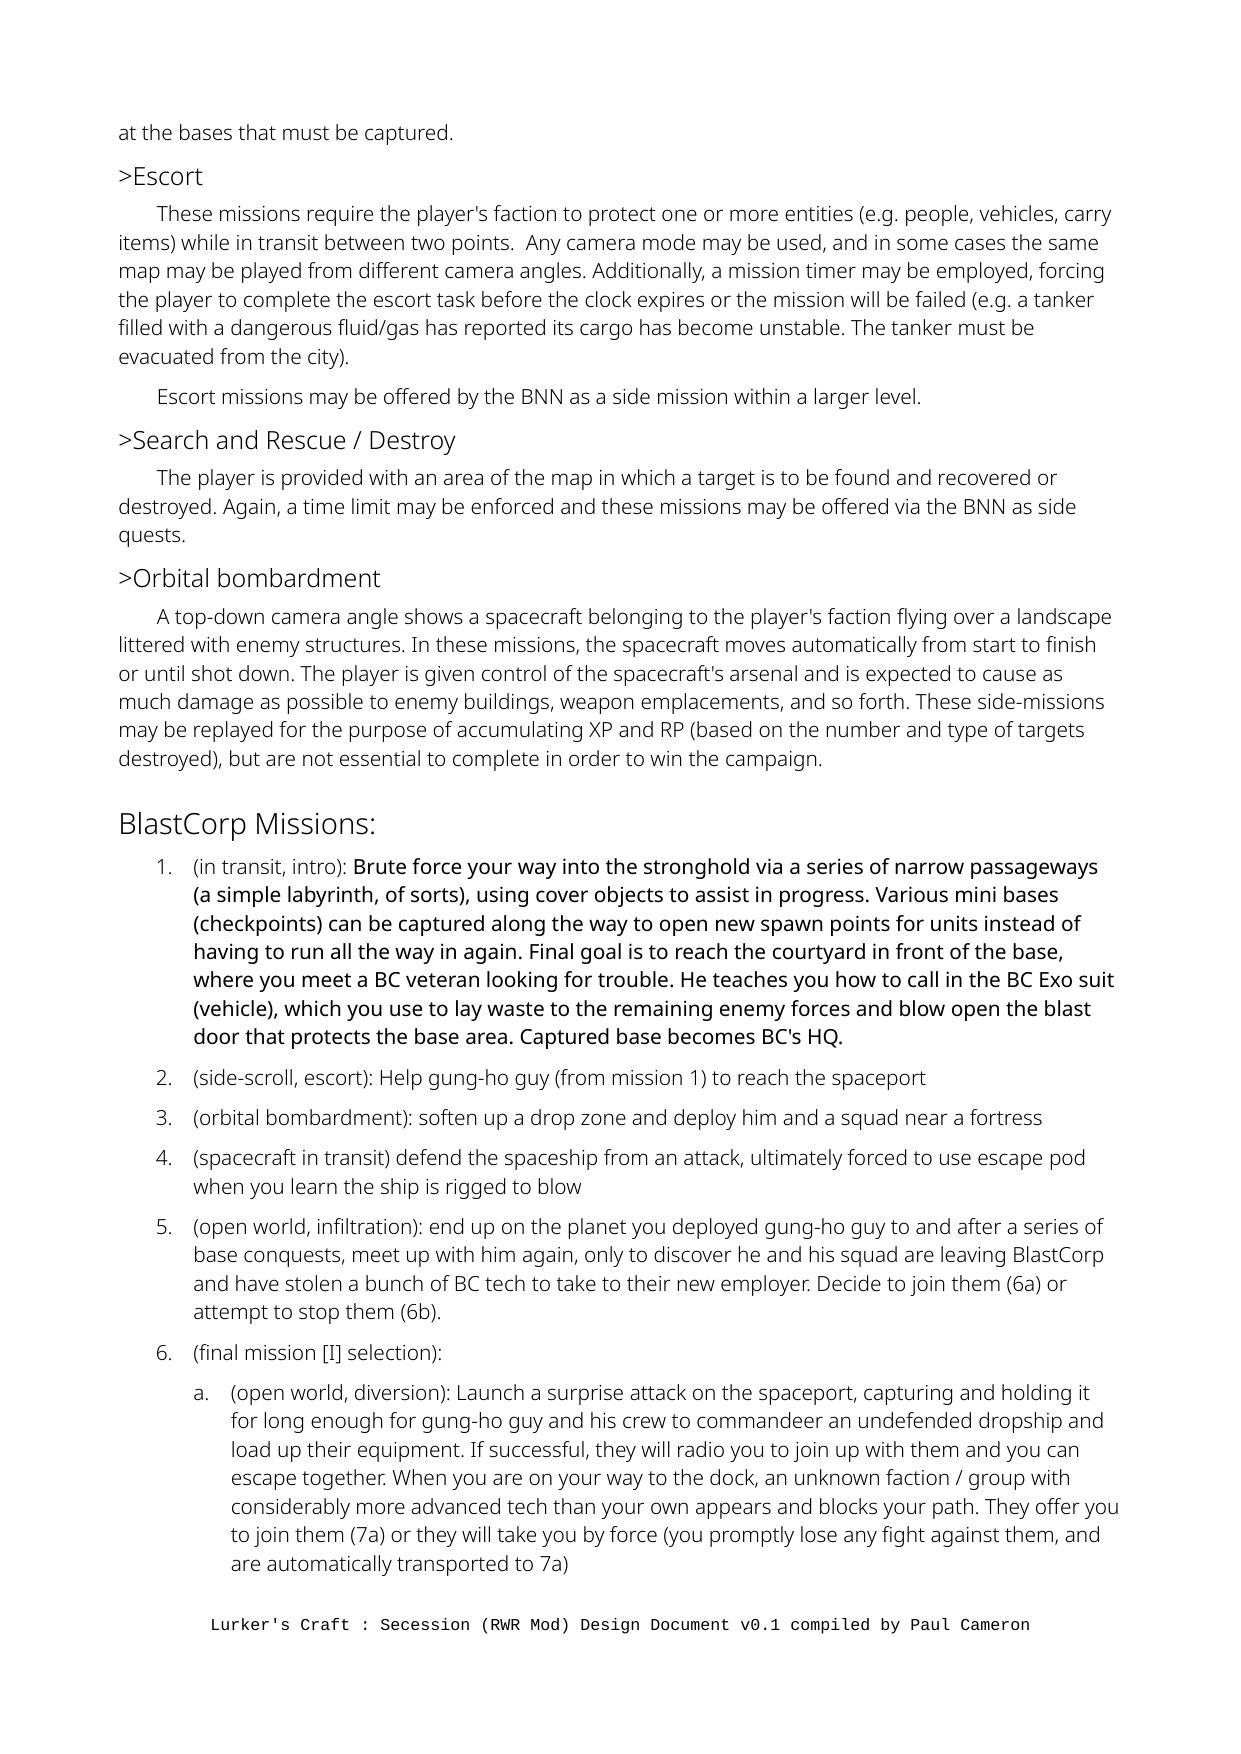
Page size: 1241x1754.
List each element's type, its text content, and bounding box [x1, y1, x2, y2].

list (side-scroll, escort): Help gung-ho guy (from mission 1) to reach the spaceport [156, 1063, 1122, 1091]
text at the bases that must be captured. [118, 118, 1122, 147]
subtitle >Search and Rescue / Destroy [118, 422, 1122, 456]
text Escort missions may be offered by the BNN as a side mission within a larger level. [118, 382, 1122, 411]
list (open world, infiltration): end up on the planet you deployed gung-ho guy to and after a series of base conquests, meet up with him again, only to discover he and his squad are leaving BlastCorp and have stolen a bunch of BC tech to take to their new employer. Decide to join them (6a) or attempt to stop them (6b). [156, 1212, 1122, 1326]
list (spacecraft in transit) defend the spaceship from an attack, ultimately forced to use escape pod when you learn the ship is rigged to blow [156, 1143, 1122, 1200]
text A top-down camera angle shows a spacecraft belonging to the player's faction flying over a landscape littered with enemy structures. In these missions, the spacecraft moves automatically from start to finish or until shot down. The player is given control of the spacecraft's arsenal and is expected to cause as much damage as possible to enemy buildings, weapon emplacements, and so forth. These side-missions may be replayed for the purpose of accumulating XP and RP (based on the number and type of targets destroyed), but are not essential to complete in order to win the campaign. [118, 602, 1122, 772]
list (open world, diversion): Launch a surprise attack on the spaceport, capturing and holding it for long enough for gung-ho guy and his crew to commandeer an undefended dropship and load up their equipment. If successful, they will radio you to join up with them and you can escape together. When you are on your way to the dock, an unknown faction / group with considerably more advanced tech than your own appears and blocks your path. They offer you to join them (7a) or they will take you by force (you promptly lose any fight against them, and are automatically transported to 7a) [193, 1378, 1122, 1577]
text The player is provided with an area of the map in which a target is to be found and recovered or destroyed. Again, a time limit may be enforced and these missions may be offered via the BNN as side quests. [118, 463, 1122, 549]
list (in transit, intro): Brute force your way into the stronghold via a series of narrow passageways (a simple labyrinth, of sorts), using cover objects to assist in progress. Various mini bases (checkpoints) can be captured along the way to open new spawn points for units instead of having to run all the way in again. Final goal is to reach the courtyard in front of the base, where you meet a BC veteran looking for trouble. He teaches you how to call in the BC Exo suit (vehicle), which you use to lay waste to the remaining enemy forces and blow open the blast door that protects the base area. Captured base becomes BC's HQ. [156, 852, 1122, 1051]
list (orbital bombardment): soften up a drop zone and deploy him and a squad near a fortress [156, 1103, 1122, 1131]
subtitle BlastCorp Missions: [118, 803, 1122, 843]
subtitle >Escort [118, 158, 1122, 192]
text These missions require the player's faction to protect one or more entities (e.g. people, vehicles, carry items) while in transit between two points. Any camera mode may be used, and in some cases the same map may be played from different camera angles. Additionally, a mission timer may be employed, forcing the player to complete the escort task before the clock expires or the mission will be failed (e.g. a tanker filled with a dangerous fluid/gas has reported its cargo has become unstable. The tanker must be evacuated from the city). [118, 199, 1122, 370]
subtitle >Orbital bombardment [118, 561, 1122, 595]
list (final mission [I] selection): [156, 1338, 1122, 1366]
